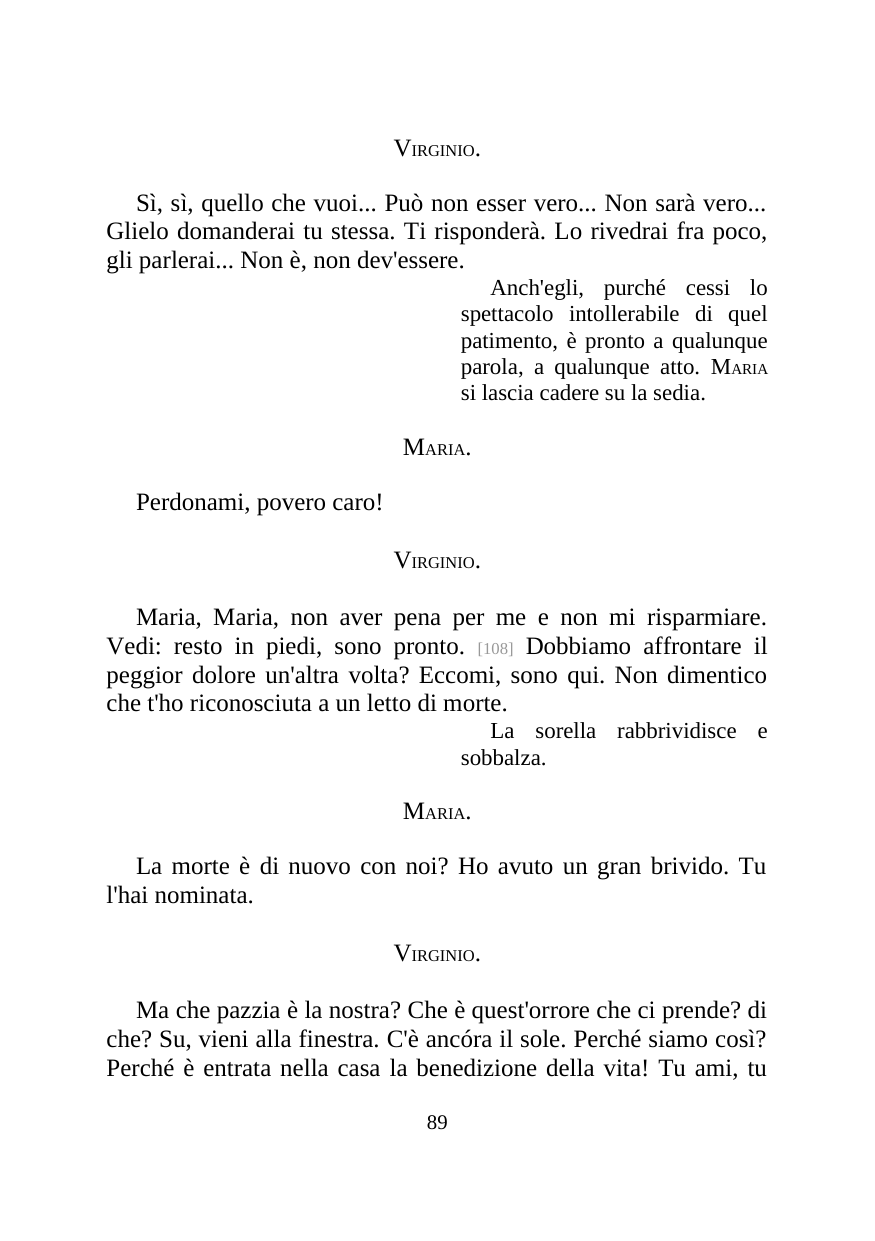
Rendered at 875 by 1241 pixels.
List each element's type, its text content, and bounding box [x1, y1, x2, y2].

text La morte è di nuovo con noi? Ho avuto un gran brivido. Tu l'hai nominata. [106, 851, 768, 909]
text Maria. [106, 432, 768, 461]
text Virginio. [106, 938, 768, 966]
text Perdonami, povero caro! [106, 487, 768, 516]
text Virginio. [106, 133, 768, 161]
text La sorella rabbrividisce e sobbalza. [461, 717, 768, 770]
text Ma che pazzia è la nostra? Che è quest'orrore che ci prende? di che? Su, vieni alla finestra. C'è ancóra il sole. Perché siamo così? Perché è entrata nella casa la benedizione della vita! Tu ami, tu [106, 995, 768, 1081]
text Maria. [106, 796, 768, 825]
text Sì, sì, quello che vuoi... Può non esser vero... Non sarà vero... Glielo domanderai tu stessa. Ti risponderà. Lo rivedrai fra poco, gli parlerai... Non è, non dev'essere. [106, 188, 768, 274]
text Anch'egli, purché cessi lo spettacolo intollerabile di quel patimento, è pronto a qualunque parola, a qualunque atto. Maria si lascia cadere su la sedia. [461, 274, 768, 406]
text Virginio. [106, 545, 768, 573]
text Maria, Maria, non aver pena per me e non mi risparmiare. Vedi: resto in piedi, sono pronto. [108] Dobbiamo affrontare il peggior dolore un'altra volta? Eccomi, sono qui. Non dimentico che t'ho riconosciuta a un letto di morte. [106, 602, 768, 717]
